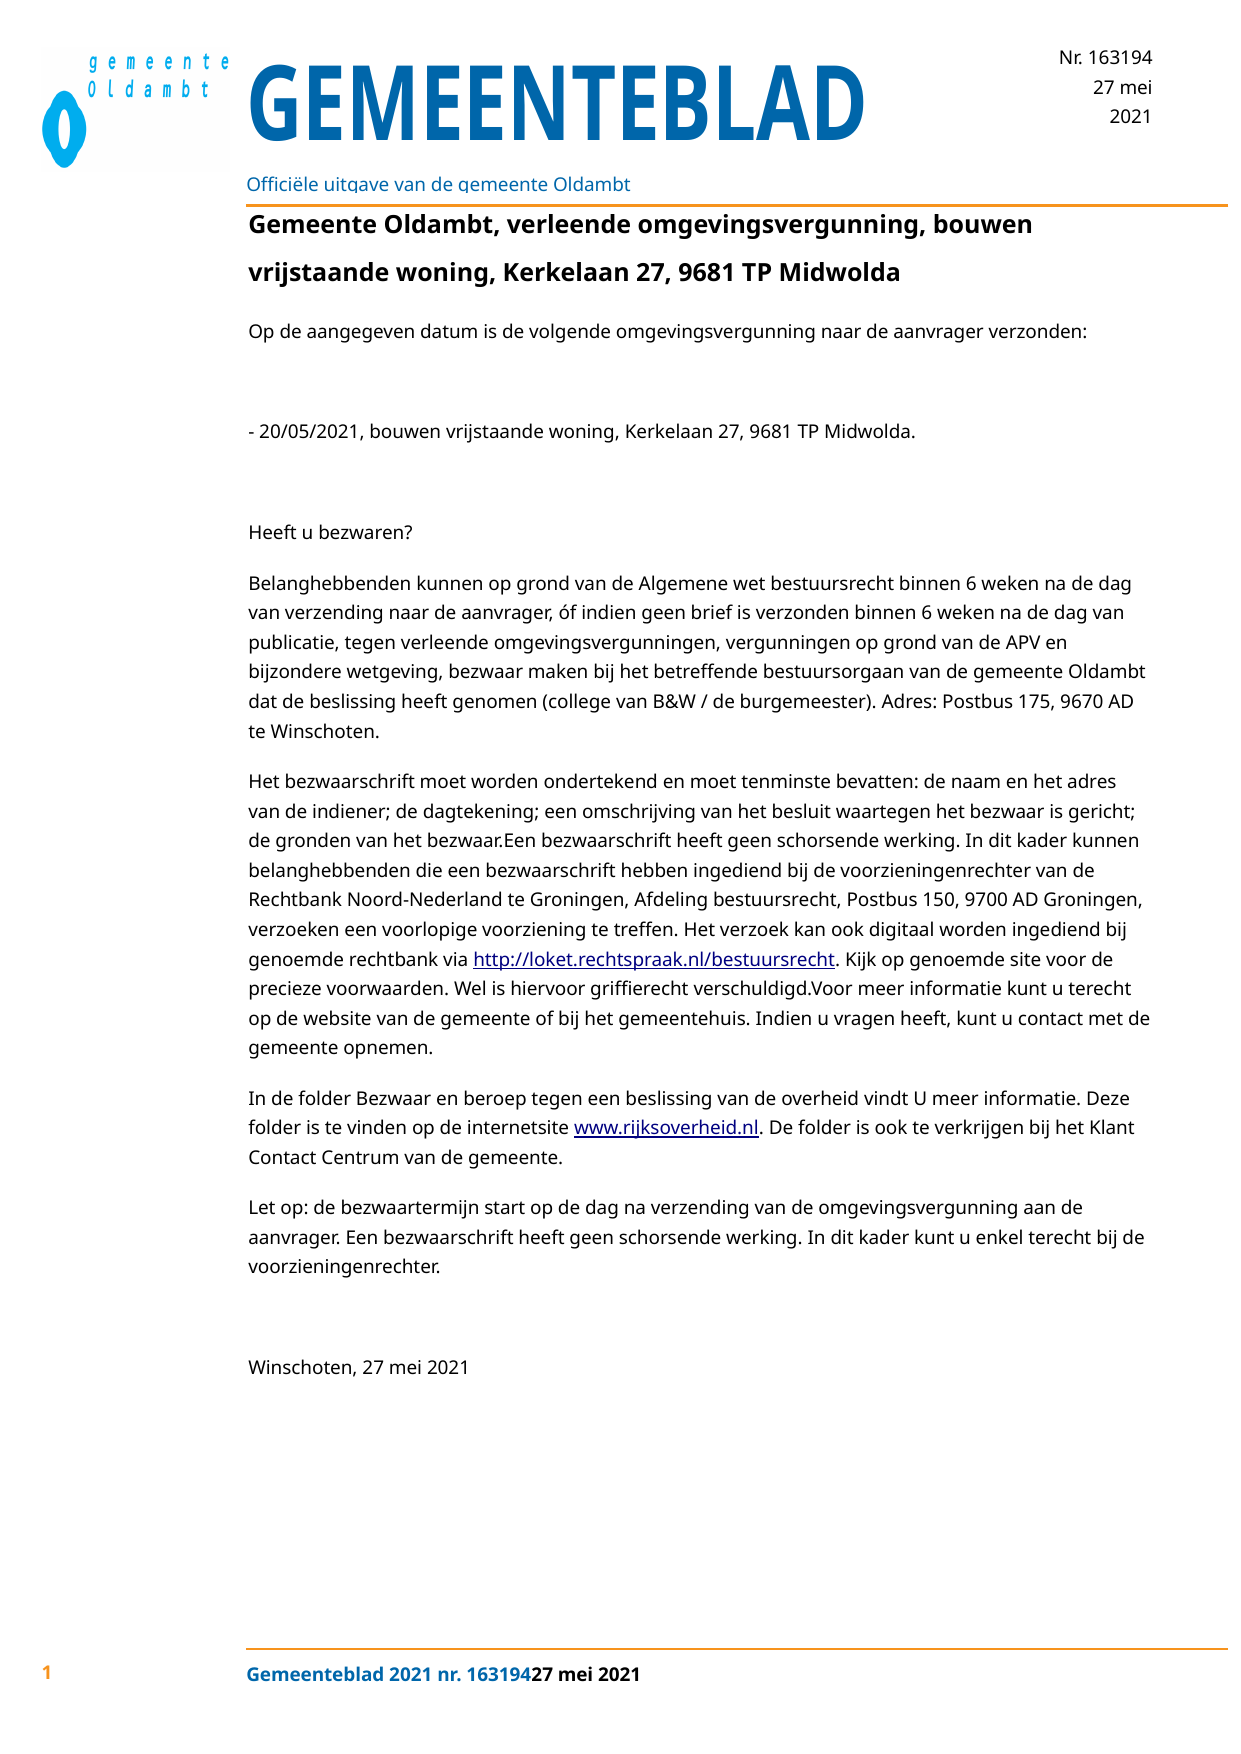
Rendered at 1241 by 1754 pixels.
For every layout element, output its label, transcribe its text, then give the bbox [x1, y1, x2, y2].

picture [41, 47, 231, 172]
text Op de aangegeven datum is de volgende omgevingsvergunning naar de aanvrager verzonden: [248, 318, 1152, 344]
text - 20/05/2021, bouwen vrijstaande woning, Kerkelaan 27, 9681 TP Midwolda. [248, 419, 1152, 444]
text Heeft u bezwaren? [248, 519, 1152, 545]
text Let op: de bezwaartermijn start op de dag na verzending van de omgevingsvergunning aan de aanvrager. Een bezwaarschrift heeft geen schorsende werking. In dit kader kunt u enkel terecht bij de voorzieningenrechter. [248, 1194, 1152, 1279]
text Belanghebbenden kunnen op grond van de Algemene wet bestuursrecht binnen 6 weken na de dag van verzending naar de aanvrager, óf indien geen brief is verzonden binnen 6 weken na de dag van publicatie, tegen verleende omgevingsvergunningen, vergunningen op grond van de APV en bijzondere wetgeving, bezwaar maken bij het betreffende bestuursorgaan van de gemeente Oldambt dat de beslissing heeft genomen (college van B&W / de burgemeester). Adres: Postbus 175, 9670 AD te Winschoten. [248, 570, 1152, 744]
text Gemeente Oldambt, verleende omgevingsvergunning, bouwen vrijstaande woning, Kerkelaan 27, 9681 TP Midwolda [248, 207, 1152, 288]
text Het bezwaarschrift moet worden ondertekend en moet tenminste bevatten: de naam en het adres van de indiener; de dagtekening; een omschrijving van het besluit waartegen het bezwaar is gericht; de gronden van het bezwaar.Een bezwaarschrift heeft geen schorsende werking. In dit kader kunnen belanghebbenden die een bezwaarschrift hebben ingediend bij de voorzieningenrechter van de Rechtbank Noord-Nederland te Groningen, Afdeling bestuursrecht, Postbus 150, 9700 AD Groningen, verzoeken een voorlopige voorziening te treffen. Het verzoek kan ook digitaal worden ingediend bij genoemde rechtbank via http://loket.rechtspraak.nl/bestuursrecht. Kijk op genoemde site voor de precieze voorwaarden. Wel is hiervoor griffierecht verschuldigd.Voor meer informatie kunt u terecht op de website van de gemeente of bij het gemeentehuis. Indien u vragen heeft, kunt u contact met de gemeente opnemen. [248, 768, 1152, 1060]
text In de folder Bezwaar en beroep tegen een beslissing van de overheid vindt U meer informatie. Deze folder is te vinden op de internetsite www.rijksoverheid.nl. De folder is ook te verkrijgen bij het Klant Contact Centrum van de gemeente. [248, 1085, 1152, 1170]
text Winschoten, 27 mei 2021 [248, 1354, 1152, 1380]
